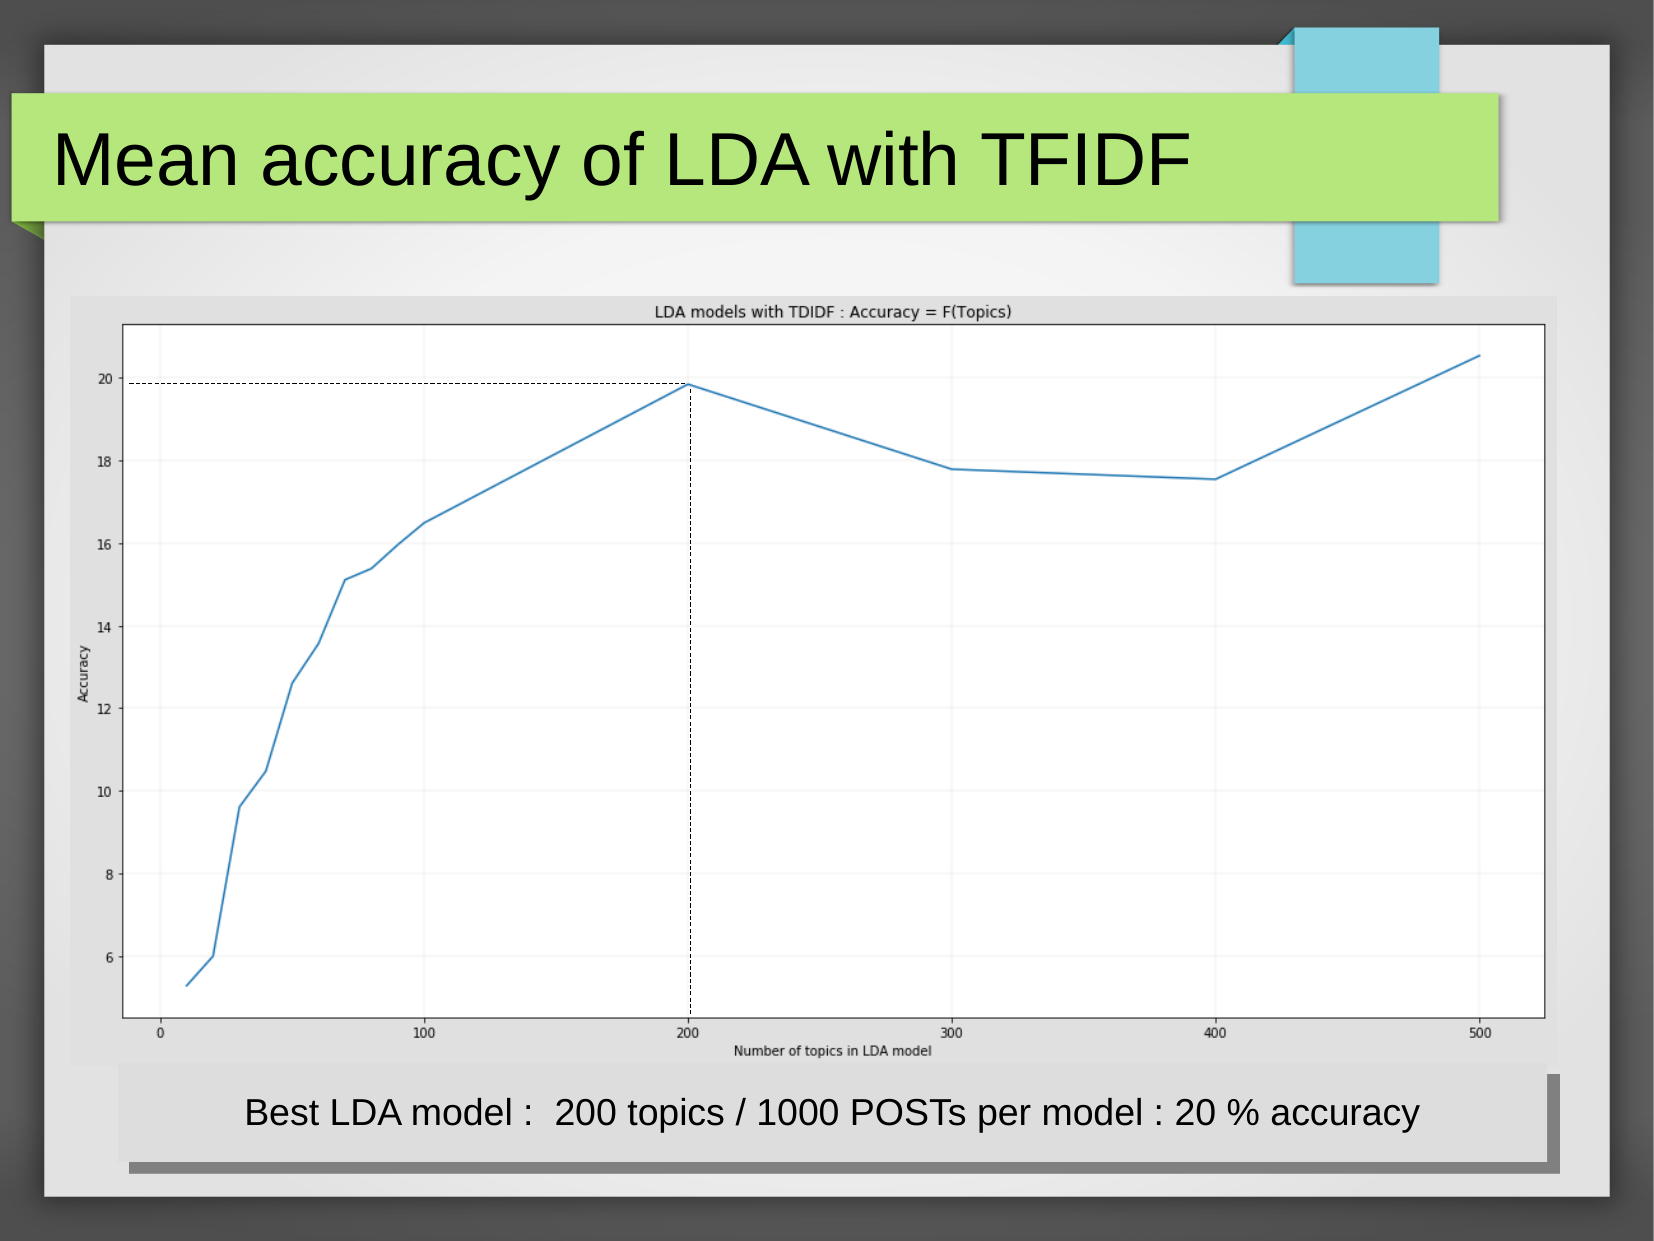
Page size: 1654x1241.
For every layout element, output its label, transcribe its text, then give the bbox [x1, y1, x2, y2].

picture [0, 0, 1654, 1241]
title Mean accuracy of LDA with TFIDF [52, 100, 1517, 219]
text_box Best LDA model : 200 topics / 1000 POSTs per model : 20 % accuracy [118, 1062, 1548, 1162]
